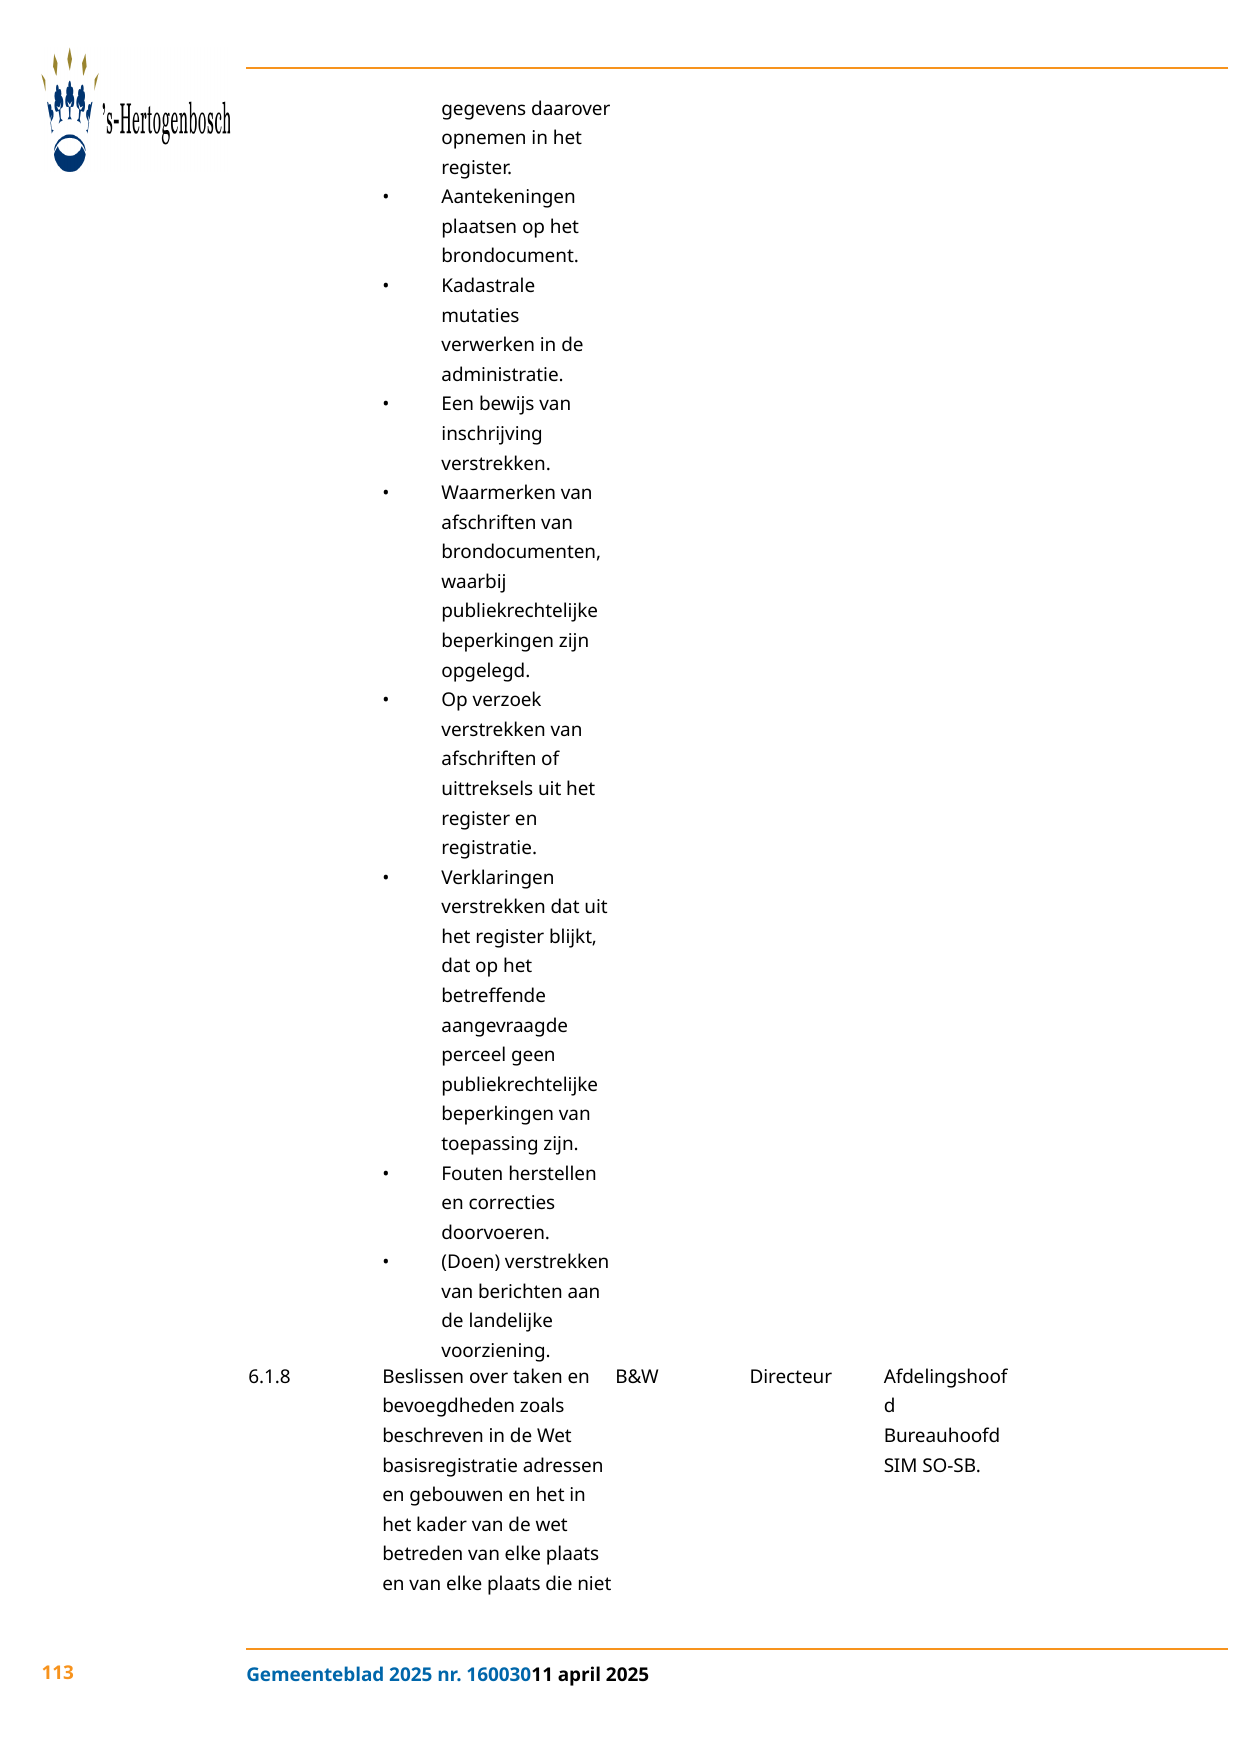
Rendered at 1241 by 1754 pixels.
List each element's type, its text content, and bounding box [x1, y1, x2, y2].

table_cell B&W [615, 1363, 749, 1596]
table_cell Beslissen over taken en bevoegdheden zoals beschreven in de Wet basisregistratie adressen en gebouwen en het in het kader van de wet betreden van elke plaats en van elke plaats die niet [382, 1363, 615, 1596]
table_cell [1018, 95, 1152, 1363]
table_cell [615, 95, 749, 1363]
table_cell [749, 95, 883, 1363]
table_cell [884, 95, 1017, 1363]
table_cell Afdelingshoofd Bureauhoofd SIM SO-SB. [884, 1363, 1017, 1596]
table_cell [1018, 1363, 1152, 1596]
table_cell 6.1.8 [248, 1363, 382, 1596]
table_cell gegevens daarover opnemen in het register. Aantekeningen plaatsen op het brondocument. Kadastrale mutaties verwerken in de administratie. Een bewijs van inschrijving verstrekken. Waarmerken van afschriften van brondocumenten, waarbij publiekrechtelijke beperkingen zijn opgelegd. Op verzoek verstrekken van afschriften of uittreksels uit het register en registratie. Verklaringen verstrekken dat uit het register blijkt, dat op het betreffende aangevraagde perceel geen publiekrechtelijke beperkingen van toepassing zijn. Fouten herstellen en correcties doorvoeren. (Doen) verstrekken van berichten aan de landelijke voorziening. [382, 95, 615, 1363]
picture [41, 47, 231, 172]
table_cell [248, 95, 382, 1363]
table_cell Directeur [749, 1363, 883, 1596]
